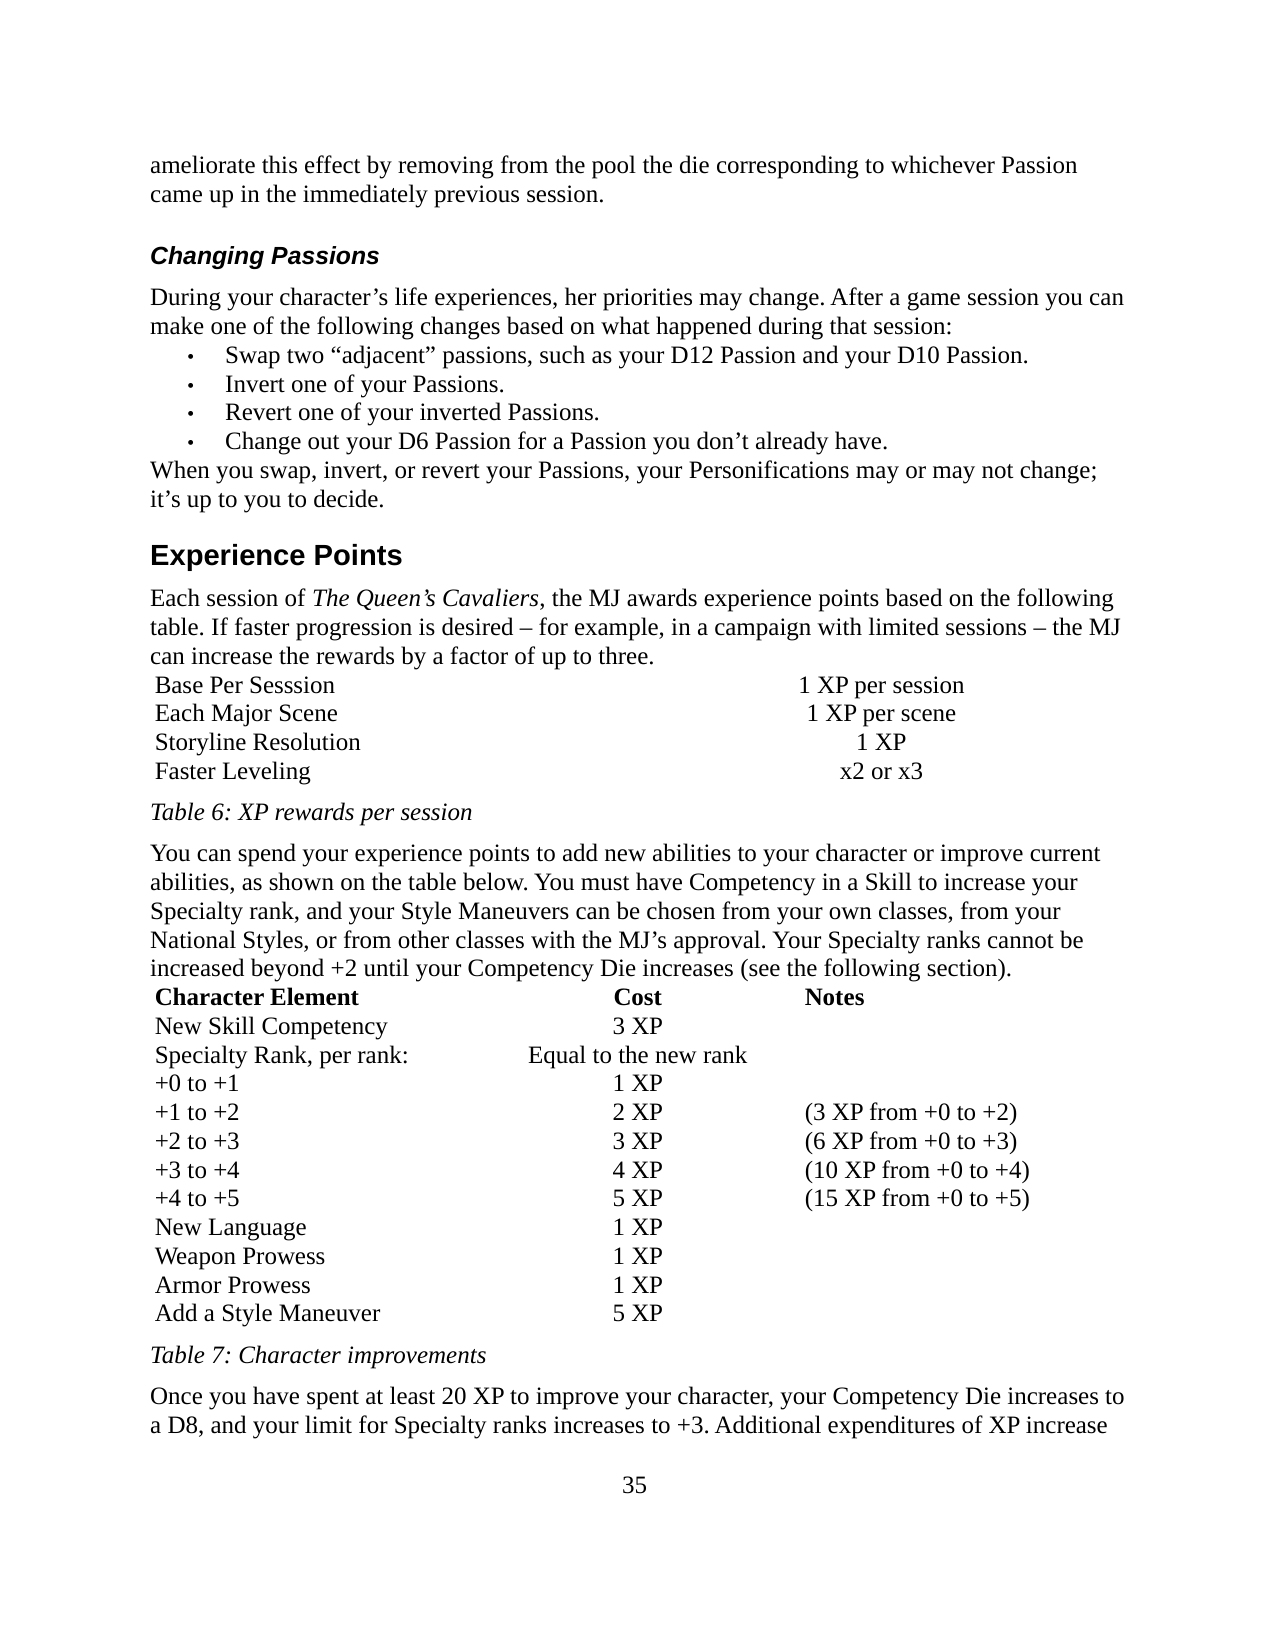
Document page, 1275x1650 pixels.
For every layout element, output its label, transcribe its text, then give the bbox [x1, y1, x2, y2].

table_header [150, 670, 637, 698]
list Revert one of your inverted Passions. [187, 397, 1125, 426]
text Each session of The Queen’s Cavaliers, the MJ awards experience points based on the following table. If faster progression is desired – for example, in a campaign with limited sessions – the MJ can increase the rewards by a factor of up to three. [150, 583, 1125, 670]
text Once you have spent at least 20 XP to improve your character, your Competency Die increases to a D8, and your limit for Specialty ranks increases to +3. Additional expenditures of XP increase [150, 1381, 1125, 1438]
table_cell [638, 699, 1125, 785]
subtitle Changing Passions [150, 241, 1125, 270]
text ameliorate this effect by removing from the pool the die corresponding to whichever Passion came up in the immediately previous session. [150, 150, 1125, 207]
list Invert one of your Passions. [187, 369, 1125, 397]
table_cell [172, 1053, 177, 1062]
text Table 7: Character improvements [150, 1340, 1125, 1368]
table_cell [150, 1299, 1125, 1327]
text When you swap, invert, or revert your Passions, your Personifications may or may not change; it’s up to you to decide. [150, 455, 1125, 512]
table_header [638, 670, 1125, 698]
list Change out your D6 Passion for a Passion you don’t already have. [187, 426, 1125, 455]
table_cell [150, 699, 637, 785]
table_cell [150, 1069, 1125, 1183]
table_cell [323, 1053, 328, 1062]
subtitle Experience Points [150, 537, 1125, 571]
table_header [150, 982, 1125, 1011]
table_cell [150, 1011, 1125, 1068]
table_cell [150, 1184, 1125, 1298]
text You can spend your experience points to add new abilities to your character or improve current abilities, as shown on the table below. You must have Competency in a Skill to increase your Specialty rank, and your Style Maneuvers can be chosen from your own classes, from your National Styles, or from other classes with the MJ’s approval. Your Specialty ranks cannot be increased beyond +2 until your Competency Die increases (see the following section). [150, 838, 1125, 982]
table_header [858, 683, 863, 692]
text During your character’s life experiences, her priorities may change. After a game session you can make one of the following changes based on what happened during that session: [150, 282, 1125, 340]
list Swap two “adjacent” passions, such as your D12 Passion and your D10 Passion. [187, 340, 1125, 369]
text Table 6: XP rewards per session [150, 797, 1125, 826]
